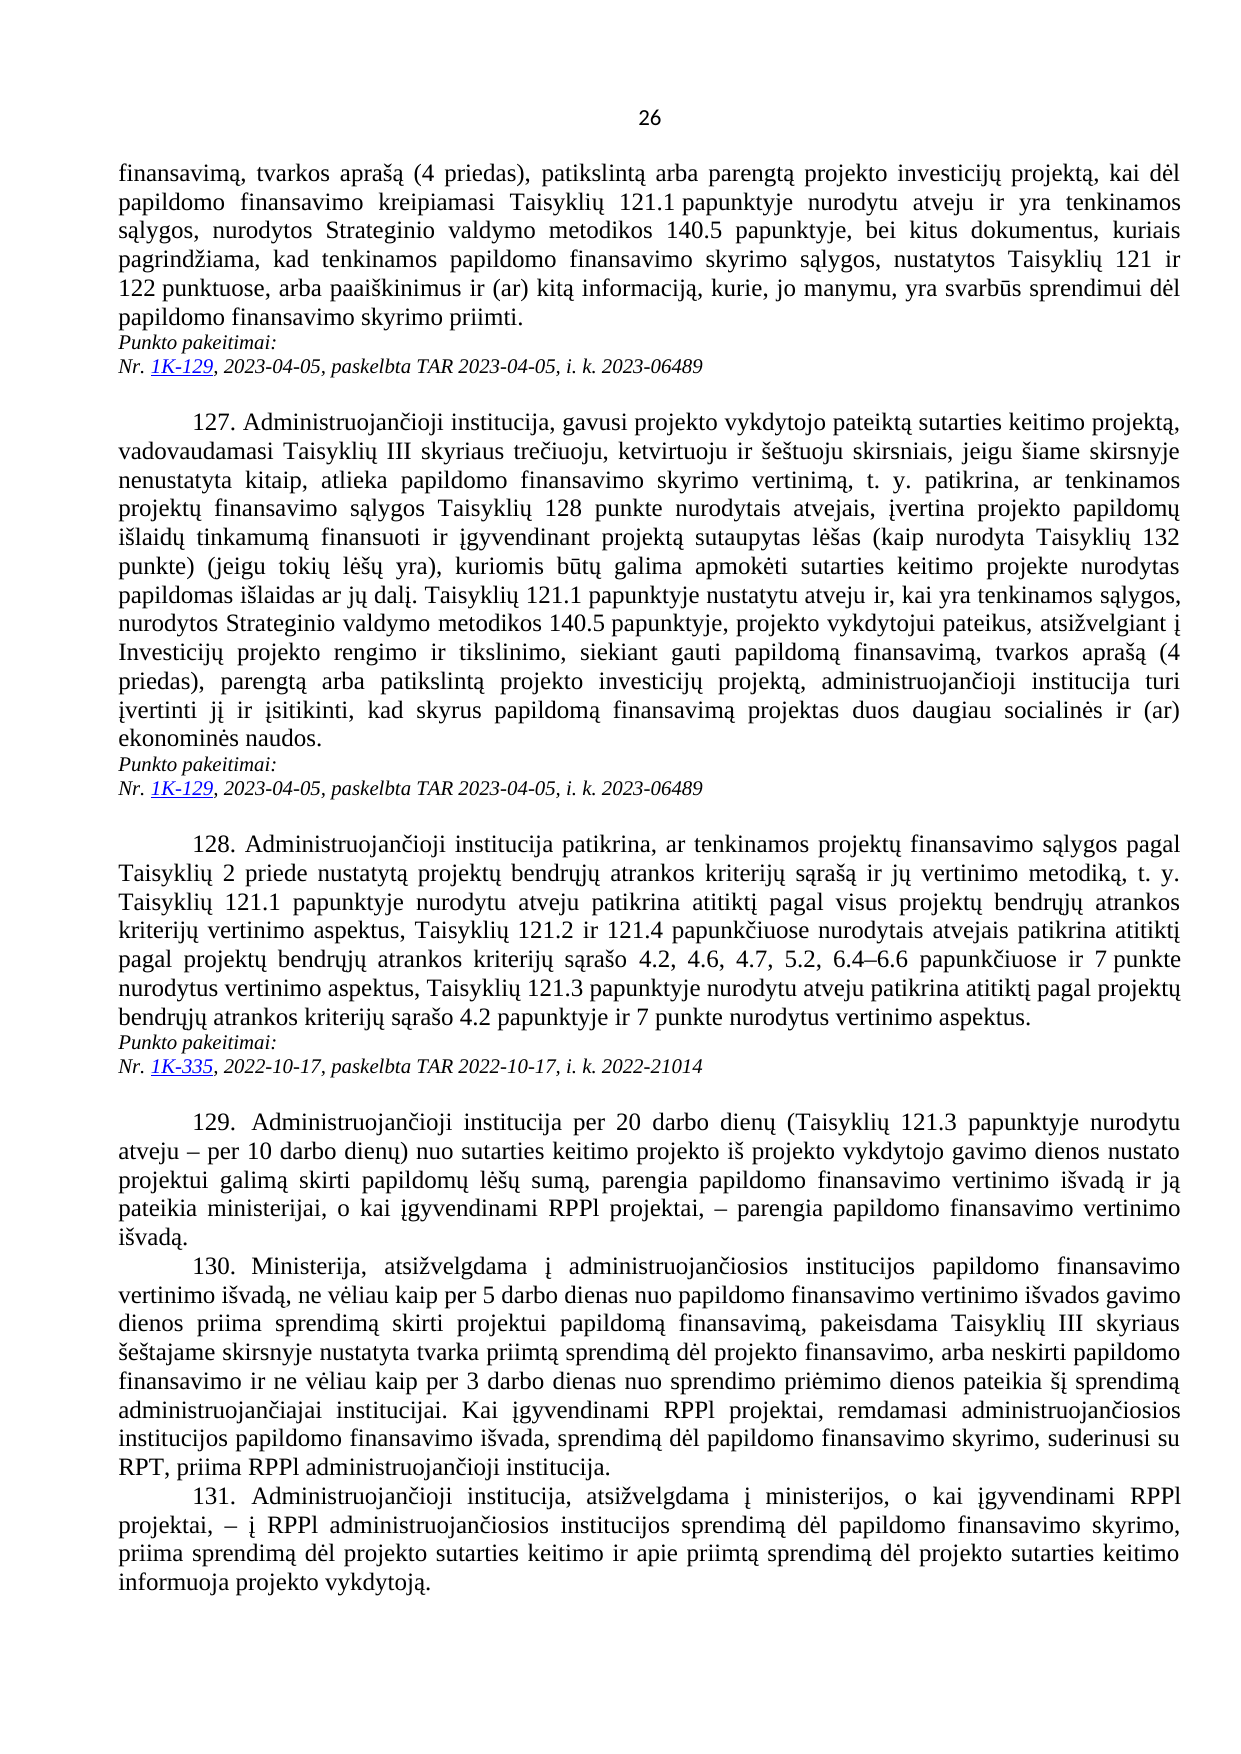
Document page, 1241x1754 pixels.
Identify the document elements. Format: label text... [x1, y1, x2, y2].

text 128. Administruojančioji institucija patikrina, ar tenkinamos projektų finansavimo sąlygos pagal Taisyklių 2 priede nustatytą projektų bendrųjų atrankos kriterijų sąrašą ir jų vertinimo metodiką, t. y. Taisyklių 121.1 papunktyje nurodytu atveju patikrina atitiktį pagal visus projektų bendrųjų atrankos kriterijų vertinimo aspektus, Taisyklių 121.2 ir 121.4 papunkčiuose nurodytais atvejais patikrina atitiktį pagal projektų bendrųjų atrankos kriterijų sąrašo 4.2, 4.6, 4.7, 5.2, 6.4–6.6 papunkčiuose ir 7 punkte nurodytus vertinimo aspektus, Taisyklių 121.3 papunktyje nurodytu atveju patikrina atitiktį pagal projektų bendrųjų atrankos kriterijų sąrašo 4.2 papunktyje ir 7 punkte nurodytus vertinimo aspektus. [118, 829, 1181, 1030]
text finansavimą, tvarkos aprašą (4 priedas), patikslintą arba parengtą projekto investicijų projektą, kai dėl papildomo finansavimo kreipiamasi Taisyklių 121.1 papunktyje nurodytu atveju ir yra tenkinamos sąlygos, nurodytos Strateginio valdymo metodikos 140.5 papunktyje, bei kitus dokumentus, kuriais pagrindžiama, kad tenkinamos papildomo finansavimo skyrimo sąlygos, nustatytos Taisyklių 121 ir 122 punktuose, arba paaiškinimus ir (ar) kitą informaciją, kurie, jo manymu, yra svarbūs sprendimui dėl papildomo finansavimo skyrimo priimti. [118, 158, 1181, 330]
text Nr. 1K-335, 2022-10-17, paskelbta TAR 2022-10-17, i. k. 2022-21014 [118, 1054, 1181, 1078]
text 127. Administruojančioji institucija, gavusi projekto vykdytojo pateiktą sutarties keitimo projektą, vadovaudamasi Taisyklių III skyriaus trečiuoju, ketvirtuoju ir šeštuoju skirsniais, jeigu šiame skirsnyje nenustatyta kitaip, atlieka papildomo finansavimo skyrimo vertinimą, t. y. patikrina, ar tenkinamos projektų finansavimo sąlygos Taisyklių 128 punkte nurodytais atvejais, įvertina projekto papildomų išlaidų tinkamumą finansuoti ir įgyvendinant projektą sutaupytas lėšas (kaip nurodyta Taisyklių 132 punkte) (jeigu tokių lėšų yra), kuriomis būtų galima apmokėti sutarties keitimo projekte nurodytas papildomas išlaidas ar jų dalį. Taisyklių 121.1 papunktyje nustatytu atveju ir, kai yra tenkinamos sąlygos, nurodytos Strateginio valdymo metodikos 140.5 papunktyje, projekto vykdytojui pateikus, atsižvelgiant į Investicijų projekto rengimo ir tikslinimo, siekiant gauti papildomą finansavimą, tvarkos aprašą (4 priedas), parengtą arba patikslintą projekto investicijų projektą, administruojančioji institucija turi įvertinti jį ir įsitikinti, kad skyrus papildomą finansavimą projektas duos daugiau socialinės ir (ar) ekonominės naudos. [118, 407, 1181, 752]
text Punkto pakeitimai: [118, 1030, 1181, 1054]
text Nr. 1K-129, 2023-04-05, paskelbta TAR 2023-04-05, i. k. 2023-06489 [118, 776, 1181, 800]
text Punkto pakeitimai: [118, 752, 1181, 776]
text Nr. 1K-129, 2023-04-05, paskelbta TAR 2023-04-05, i. k. 2023-06489 [118, 354, 1181, 378]
text 129. Administruojančioji institucija per 20 darbo dienų (Taisyklių 121.3 papunktyje nurodytu atveju – per 10 darbo dienų) nuo sutarties keitimo projekto iš projekto vykdytojo gavimo dienos nustato projektui galimą skirti papildomų lėšų sumą, parengia papildomo finansavimo vertinimo išvadą ir ją pateikia ministerijai, o kai įgyvendinami RPPl projektai, – parengia papildomo finansavimo vertinimo išvadą. [118, 1107, 1181, 1251]
text 131. Administruojančioji institucija, atsižvelgdama į ministerijos, o kai įgyvendinami RPPl projektai, – į RPPl administruojančiosios institucijos sprendimą dėl papildomo finansavimo skyrimo, priima sprendimą dėl projekto sutarties keitimo ir apie priimtą sprendimą dėl projekto sutarties keitimo informuoja projekto vykdytoją. [118, 1481, 1181, 1596]
text 130. Ministerija, atsižvelgdama į administruojančiosios institucijos papildomo finansavimo vertinimo išvadą, ne vėliau kaip per 5 darbo dienas nuo papildomo finansavimo vertinimo išvados gavimo dienos priima sprendimą skirti projektui papildomą finansavimą, pakeisdama Taisyklių III skyriaus šeštajame skirsnyje nustatyta tvarka priimtą sprendimą dėl projekto finansavimo, arba neskirti papildomo finansavimo ir ne vėliau kaip per 3 darbo dienas nuo sprendimo priėmimo dienos pateikia šį sprendimą administruojančiajai institucijai. Kai įgyvendinami RPPl projektai, remdamasi administruojančiosios institucijos papildomo finansavimo išvada, sprendimą dėl papildomo finansavimo skyrimo, suderinusi su RPT, priima RPPl administruojančioji institucija. [118, 1251, 1181, 1481]
text Punkto pakeitimai: [118, 330, 1181, 354]
